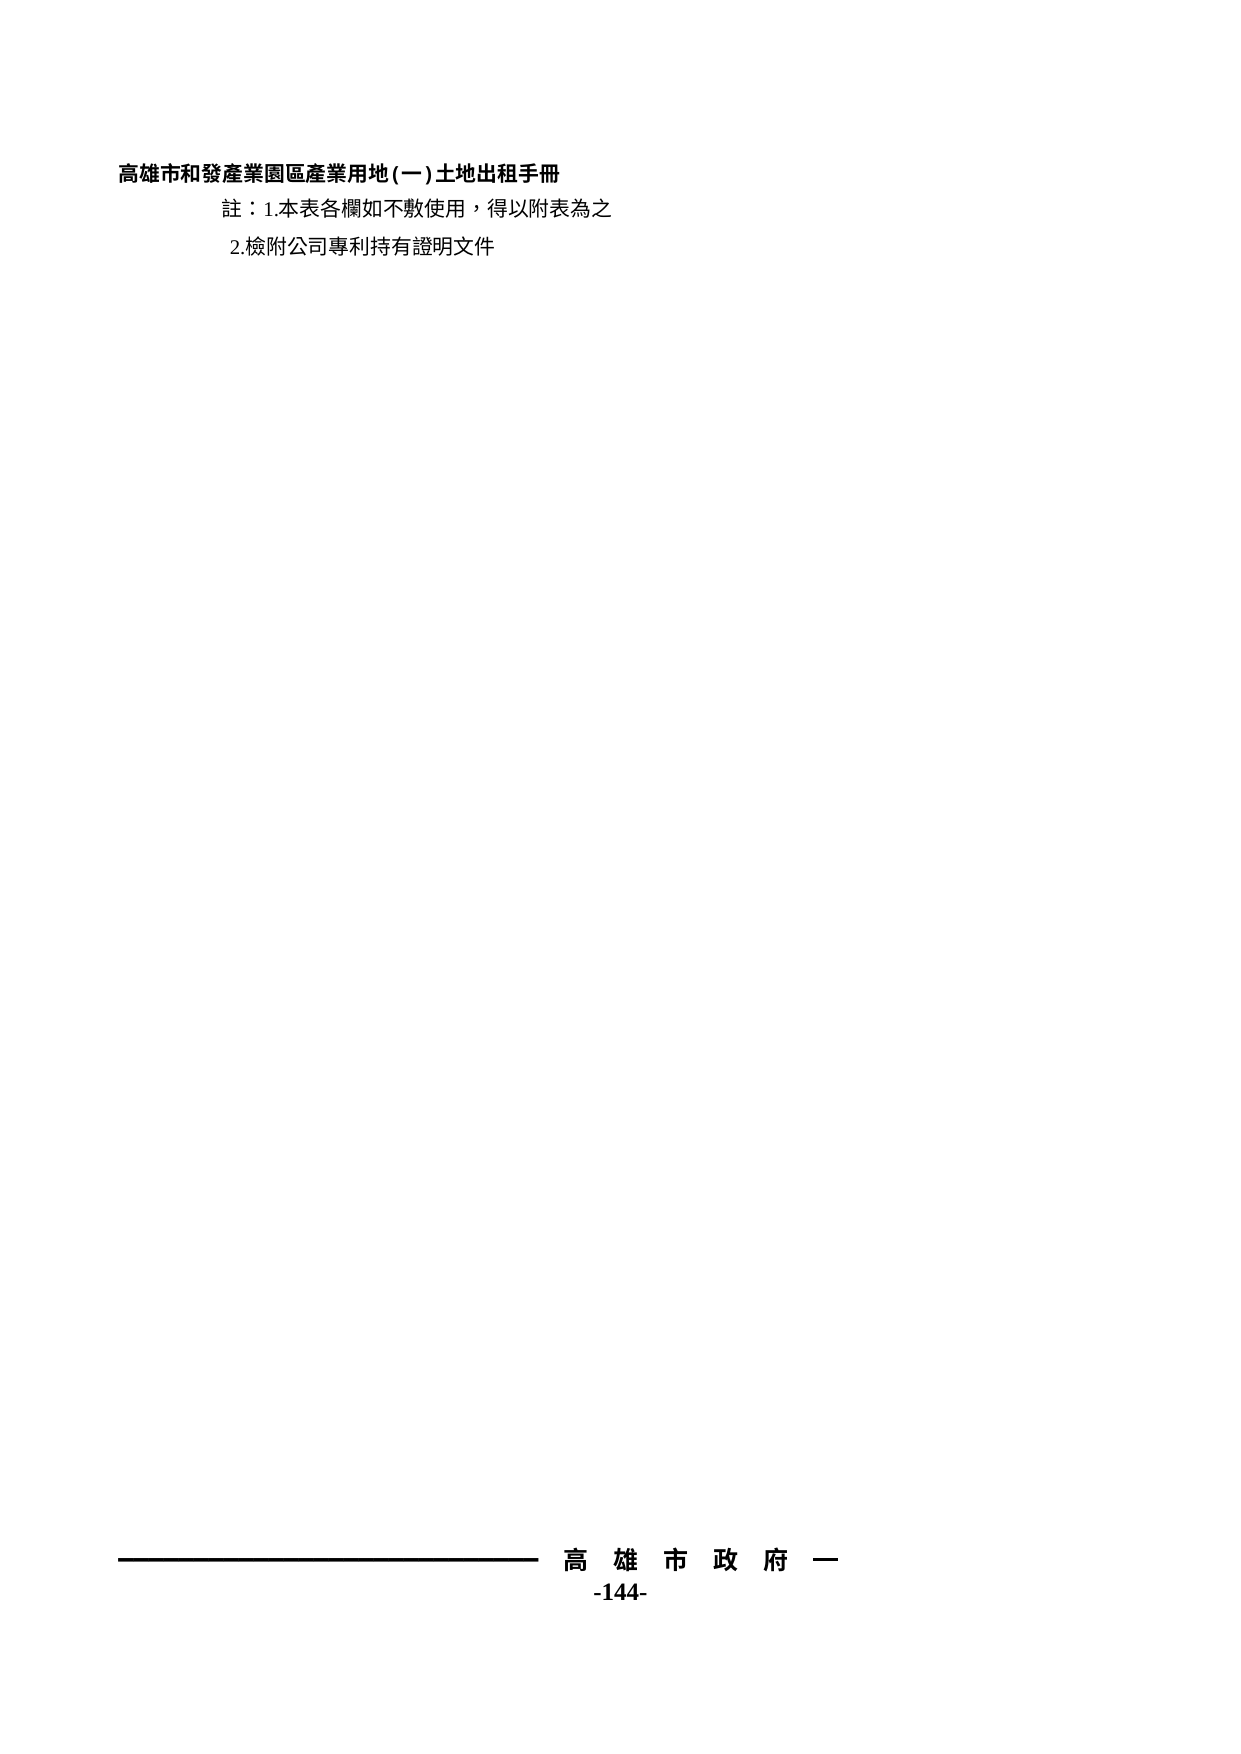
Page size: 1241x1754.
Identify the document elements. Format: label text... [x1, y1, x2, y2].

text 2.檢附公司專利持有證明文件 [193, 228, 1122, 261]
text 註：1.本表各欄如不敷使用，得以附表為之 [221, 189, 1122, 223]
